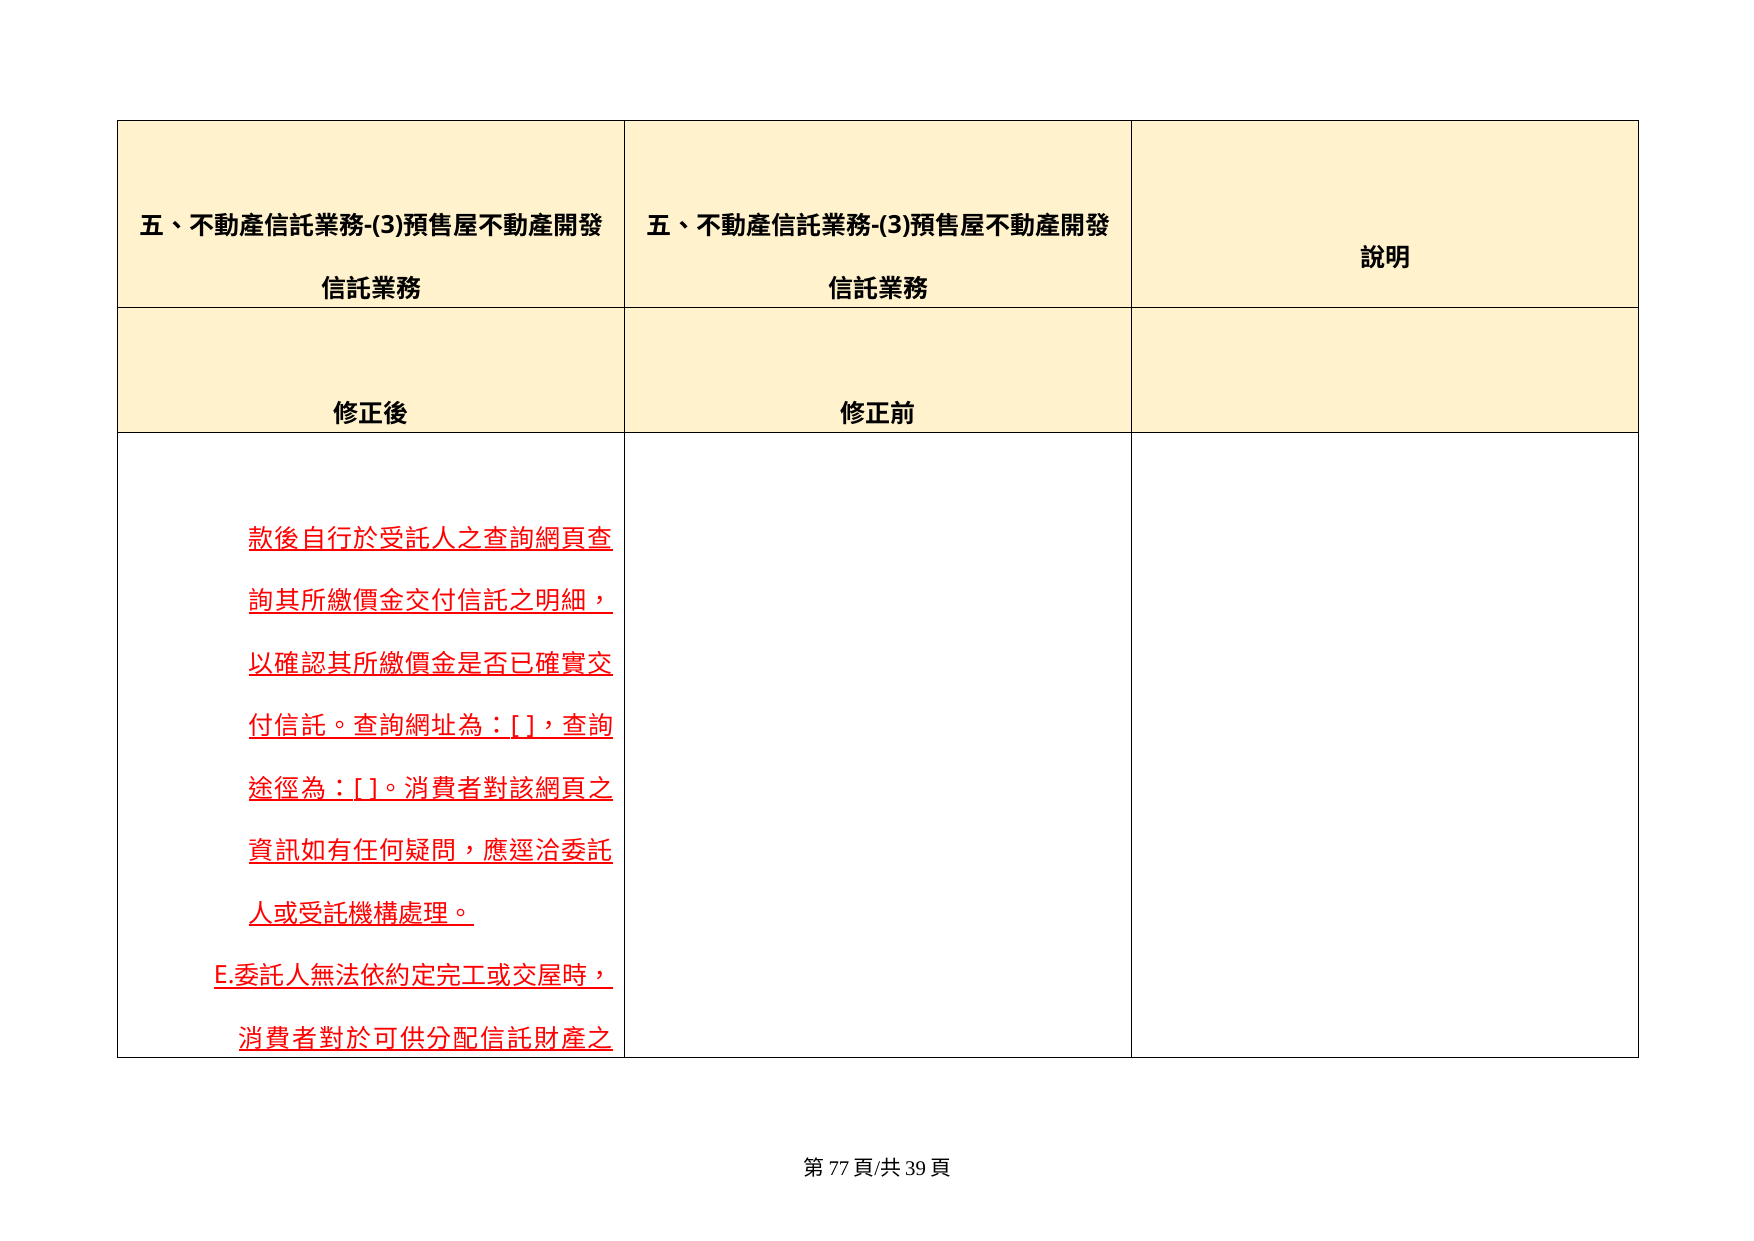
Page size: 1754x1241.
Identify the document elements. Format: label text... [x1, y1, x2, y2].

table_header 五、不動產信託業務-(3)預售屋不動產開發信託業務 [625, 121, 1131, 307]
table_cell 修正前 [625, 308, 1131, 432]
table_header 說明 [1132, 121, 1638, 307]
table_cell 修正後 [118, 308, 624, 432]
table_cell [1132, 433, 1638, 1057]
table_cell 款後自行於受託人之查詢網頁查詢其所繳價金交付信託之明細，以確認其所繳價金是否已確實交付信託。查詢網址為：[ ]，查詢途徑為：[ ]。消費者對該網頁之資訊如有任何疑問，應逕洽委託人或受託機構處理。 E.委託人無法依約定完工或交屋時，消費者對於可供分配信託財產之 [118, 433, 624, 1057]
table_header 五、不動產信託業務-(3)預售屋不動產開發信託業務 [118, 121, 624, 307]
table_cell [625, 433, 1131, 1057]
table_cell [1132, 308, 1638, 432]
